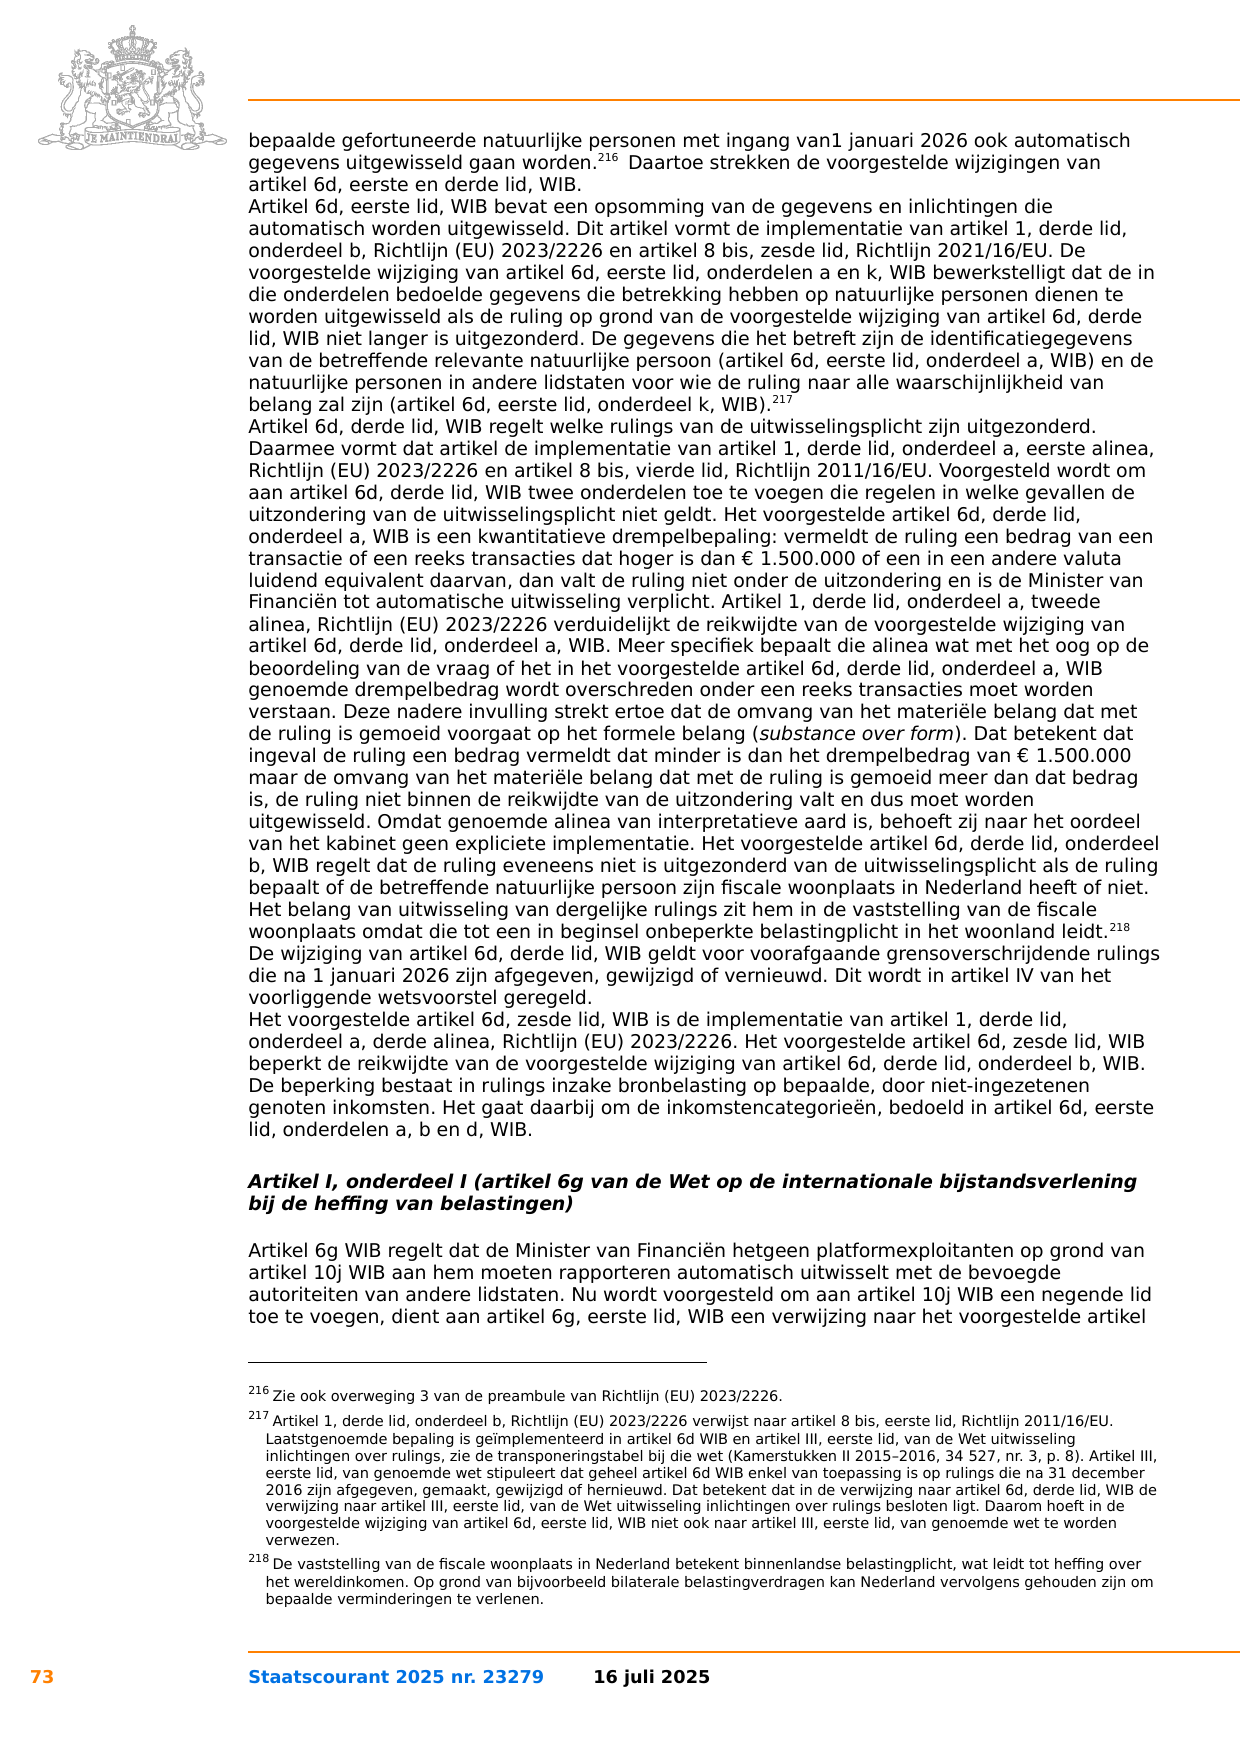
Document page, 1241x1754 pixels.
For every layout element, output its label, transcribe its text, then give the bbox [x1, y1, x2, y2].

text Artikel 6d, derde lid, WIB regelt welke rulings van de uitwisselingsplicht zijn uitgezonderd. Daarmee vormt dat artikel de implementatie van artikel 1, derde lid, onderdeel a, eerste alinea, Richtlijn (EU) 2023/2226 en artikel 8 bis, vierde lid, Richtlijn 2011/16/EU. Voorgesteld wordt om aan artikel 6d, derde lid, WIB twee onderdelen toe te voegen die regelen in welke gevallen de uitzondering van de uitwisselingsplicht niet geldt. Het voorgestelde artikel 6d, derde lid, onderdeel a, WIB is een kwantitatieve drempelbepaling: vermeldt de ruling een bedrag van een transactie of een reeks transacties dat hoger is dan € 1.500.000 of een in een andere valuta luidend equivalent daarvan, dan valt de ruling niet onder de uitzondering en is de Minister van Financiën tot automatische uitwisseling verplicht. Artikel 1, derde lid, onderdeel a, tweede alinea, Richtlijn (EU) 2023/2226 verduidelijkt de reikwijdte van de voorgestelde wijziging van artikel 6d, derde lid, onderdeel a, WIB. Meer specifiek bepaalt die alinea wat met het oog op de beoordeling van de vraag of het in het voorgestelde artikel 6d, derde lid, onderdeel a, WIB genoemde drempelbedrag wordt overschreden onder een reeks transacties moet worden verstaan. Deze nadere invulling strekt ertoe dat de omvang van het materiële belang dat met de ruling is gemoeid voorgaat op het formele belang (substance over form). Dat betekent dat ingeval de ruling een bedrag vermeldt dat minder is dan het drempelbedrag van € 1.500.000 maar de omvang van het materiële belang dat met de ruling is gemoeid meer dan dat bedrag is, de ruling niet binnen de reikwijdte van de uitzondering valt en dus moet worden uitgewisseld. Omdat genoemde alinea van interpretatieve aard is, behoeft zij naar het oordeel van het kabinet geen expliciete implementatie. Het voorgestelde artikel 6d, derde lid, onderdeel b, WIB regelt dat de ruling eveneens niet is uitgezonderd van de uitwisselingsplicht als de ruling bepaalt of de betreffende natuurlijke persoon zijn fiscale woonplaats in Nederland heeft of niet. Het belang van uitwisseling van dergelijke rulings zit hem in de vaststelling van de fiscale woonplaats omdat die tot een in beginsel onbeperkte belastingplicht in het woonland leidt. [248, 416, 1163, 943]
text Artikel 6d, eerste lid, WIB bevat een opsomming van de gegevens en inlichtingen die automatisch worden uitgewisseld. Dit artikel vormt de implementatie van artikel 1, derde lid, onderdeel b, Richtlijn (EU) 2023/2226 en artikel 8 bis, zesde lid, Richtlijn 2021/16/EU. De voorgestelde wijziging van artikel 6d, eerste lid, onderdelen a en k, WIB bewerkstelligt dat de in die onderdelen bedoelde gegevens die betrekking hebben op natuurlijke personen dienen te worden uitgewisseld als de ruling op grond van de voorgestelde wijziging van artikel 6d, derde lid, WIB niet langer is uitgezonderd. De gegevens die het betreft zijn de identificatiegegevens van de betreffende relevante natuurlijke persoon (artikel 6d, eerste lid, onderdeel a, WIB) en de natuurlijke personen in andere lidstaten voor wie de ruling naar alle waarschijnlijkheid van belang zal zijn (artikel 6d, eerste lid, onderdeel k, WIB). [248, 196, 1163, 416]
text Artikel 1, derde lid, onderdeel b, Richtlijn (EU) 2023/2226 verwijst naar artikel 8 bis, eerste lid, Richtlijn 2011/16/EU. Laatstgenoemde bepaling is geïmplementeerd in artikel 6d WIB en artikel III, eerste lid, van de Wet uitwisseling inlichtingen over rulings, zie de transponeringstabel bij die wet (Kamerstukken II 2015–2016, 34 527, nr. 3, p. 8). Artikel III, eerste lid, van genoemde wet stipuleert dat geheel artikel 6d WIB enkel van toepassing is op rulings die na 31 december 2016 zijn afgegeven, gemaakt, gewijzigd of hernieuwd. Dat betekent dat in de verwijzing naar artikel 6d, derde lid, WIB de verwijzing naar artikel III, eerste lid, van de Wet uitwisseling inlichtingen over rulings besloten ligt. Daarom hoeft in de voorgestelde wijziging van artikel 6d, eerste lid, WIB niet ook naar artikel III, eerste lid, van genoemde wet te worden verwezen. [248, 1409, 1163, 1549]
text De wijziging van artikel 6d, derde lid, WIB geldt voor voorafgaande grensoverschrijdende rulings die na 1 januari 2026 zijn afgegeven, gewijzigd of vernieuwd. Dit wordt in artikel IV van het voorliggende wetsvoorstel geregeld. [248, 943, 1163, 1009]
subtitle Artikel I, onderdeel I (artikel 6g van de Wet op de internationale bijstandsverlening bij de heffing van belastingen) [248, 1171, 1163, 1215]
text Artikel 6g WIB regelt dat de Minister van Financiën hetgeen platformexploitanten op grond van artikel 10j WIB aan hem moeten rapporteren automatisch uitwisselt met de bevoegde autoriteiten van andere lidstaten. Nu wordt voorgesteld om aan artikel 10j WIB een negende lid toe te voegen, dient aan artikel 6g, eerste lid, WIB een verwijzing naar het voorgestelde artikel [248, 1240, 1163, 1328]
text bepaalde gefortuneerde natuurlijke personen met ingang van1 januari 2026 ook automatisch gegevens uitgewisseld gaan worden. Daartoe strekken de voorgestelde wijzigingen van artikel 6d, eerste en derde lid, WIB. [248, 130, 1163, 196]
text Zie ook overweging 3 van de preambule van Richtlijn (EU) 2023/2226. [248, 1384, 1163, 1406]
text De vaststelling van de fiscale woonplaats in Nederland betekent binnenlandse belastingplicht, wat leidt tot heffing over het wereldinkomen. Op grond van bijvoorbeeld bilaterale belastingverdragen kan Nederland vervolgens gehouden zijn om bepaalde verminderingen te verlenen. [248, 1552, 1163, 1608]
text Het voorgestelde artikel 6d, zesde lid, WIB is de implementatie van artikel 1, derde lid, onderdeel a, derde alinea, Richtlijn (EU) 2023/2226. Het voorgestelde artikel 6d, zesde lid, WIB beperkt de reikwijdte van de voorgestelde wijziging van artikel 6d, derde lid, onderdeel b, WIB. De beperking bestaat in rulings inzake bronbelasting op bepaalde, door niet-ingezetenen genoten inkomsten. Het gaat daarbij om de inkomstencategorieën, bedoeld in artikel 6d, eerste lid, onderdelen a, b en d, WIB. [248, 1009, 1163, 1141]
picture [38, 25, 227, 150]
